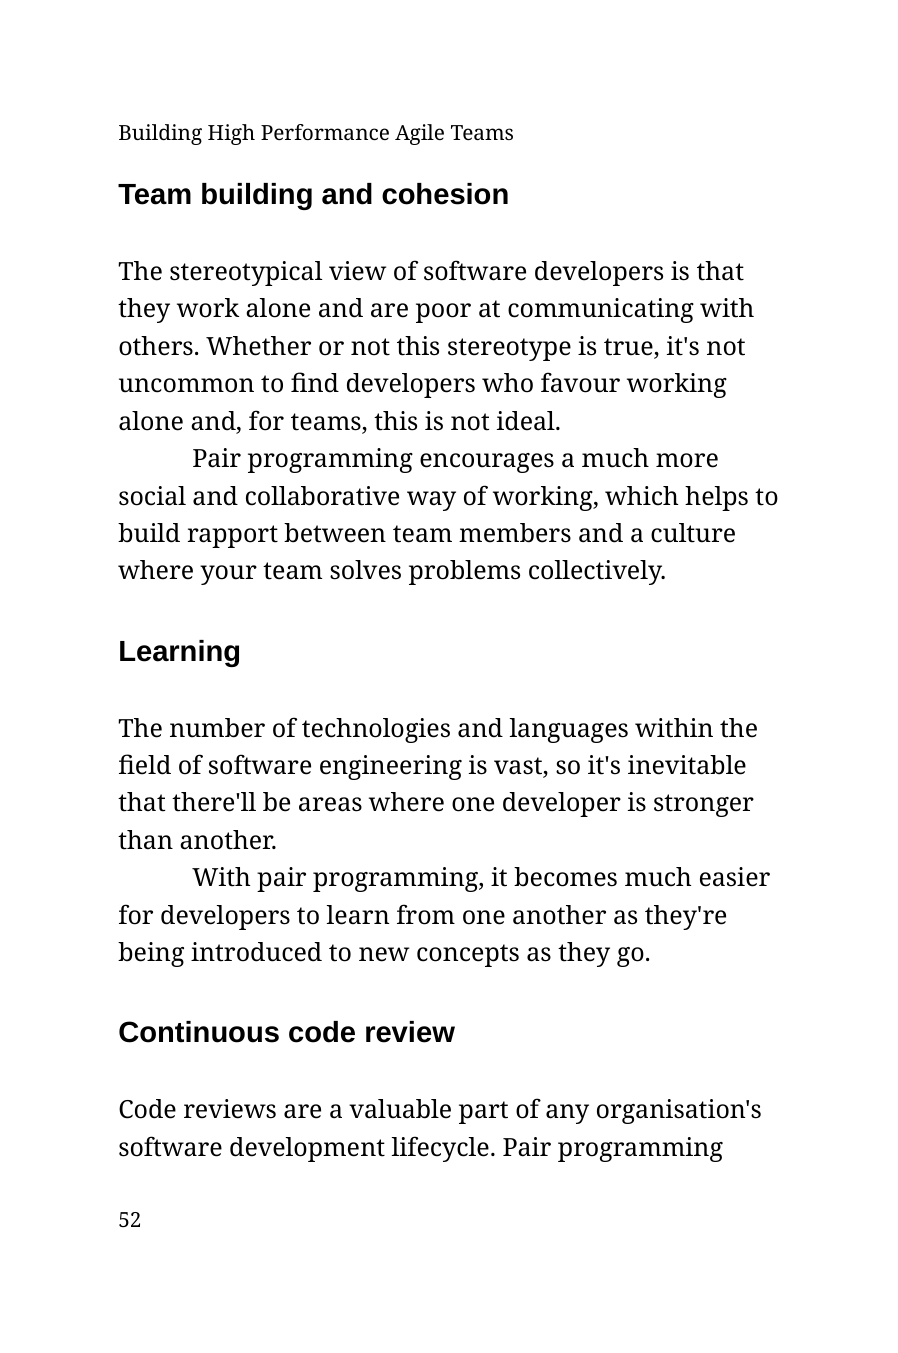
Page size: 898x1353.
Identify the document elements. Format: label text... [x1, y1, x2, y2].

subtitle Continuous code review [118, 1015, 779, 1049]
text Pair programming encourages a much more social and collaborative way of working, which helps to build rapport between team members and a culture where your team solves problems collectively. [118, 441, 779, 587]
text With pair programming, it becomes much easier for developers to learn from one another as they're being introduced to new concepts as they go. [118, 860, 779, 969]
text Code reviews are a valuable part of any organisation's software development lifecycle. Pair programming [118, 1092, 779, 1163]
text The stereotypical view of software developers is that they work alone and are poor at communicating with others. Whether or not this stereotype is true, it's not uncommon to find developers who favour working alone and, for teams, this is not ideal. [118, 254, 779, 437]
subtitle Learning [118, 634, 779, 667]
text The number of technologies and languages within the field of software engineering is vast, so it's inevitable that there'll be areas where one developer is stronger than another. [118, 710, 779, 857]
subtitle Team building and cohesion [118, 177, 779, 211]
